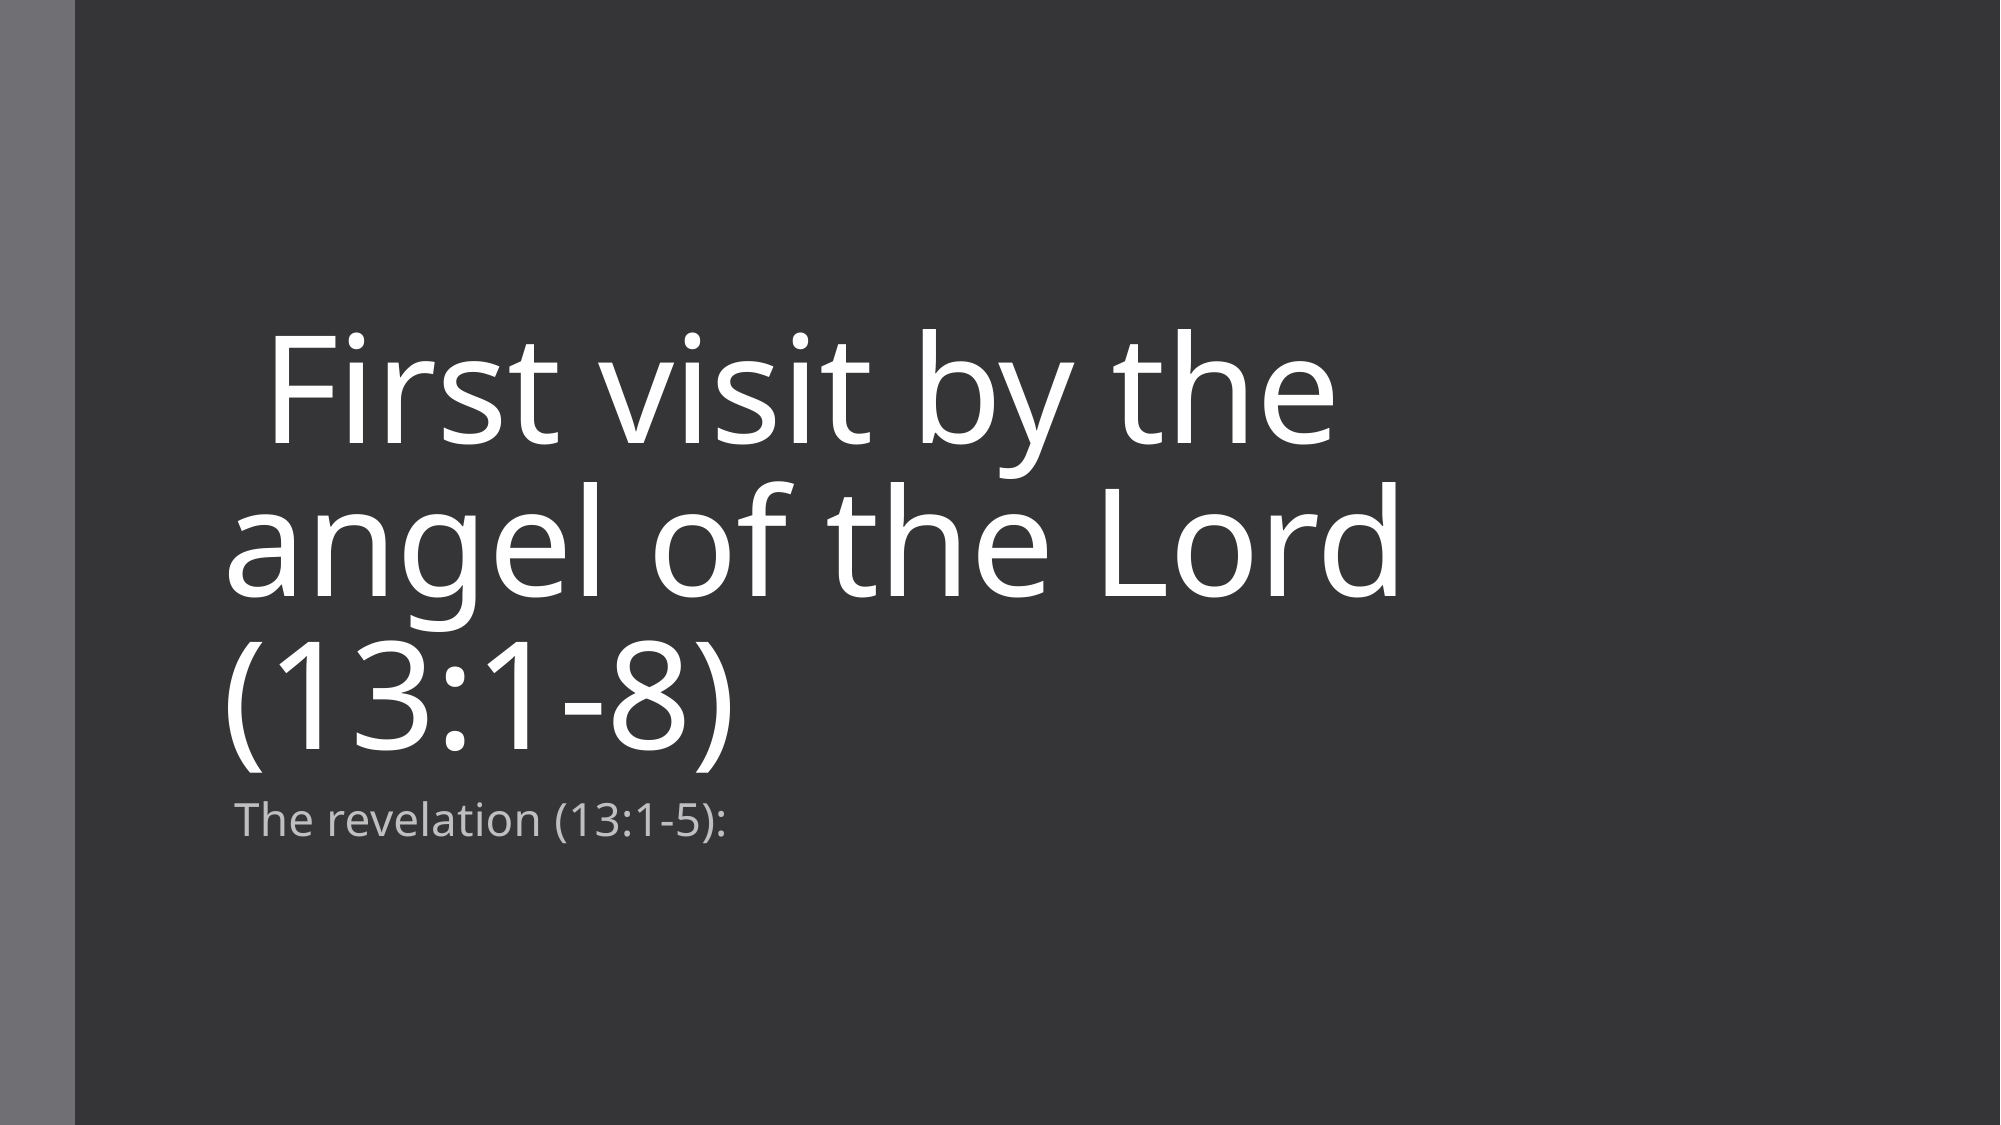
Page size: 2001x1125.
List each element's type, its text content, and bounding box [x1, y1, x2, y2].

subtitle The revelation (13:1-5): [206, 787, 1752, 1066]
title First visit by the angel of the Lord (13:1-8) [206, 124, 1752, 787]
